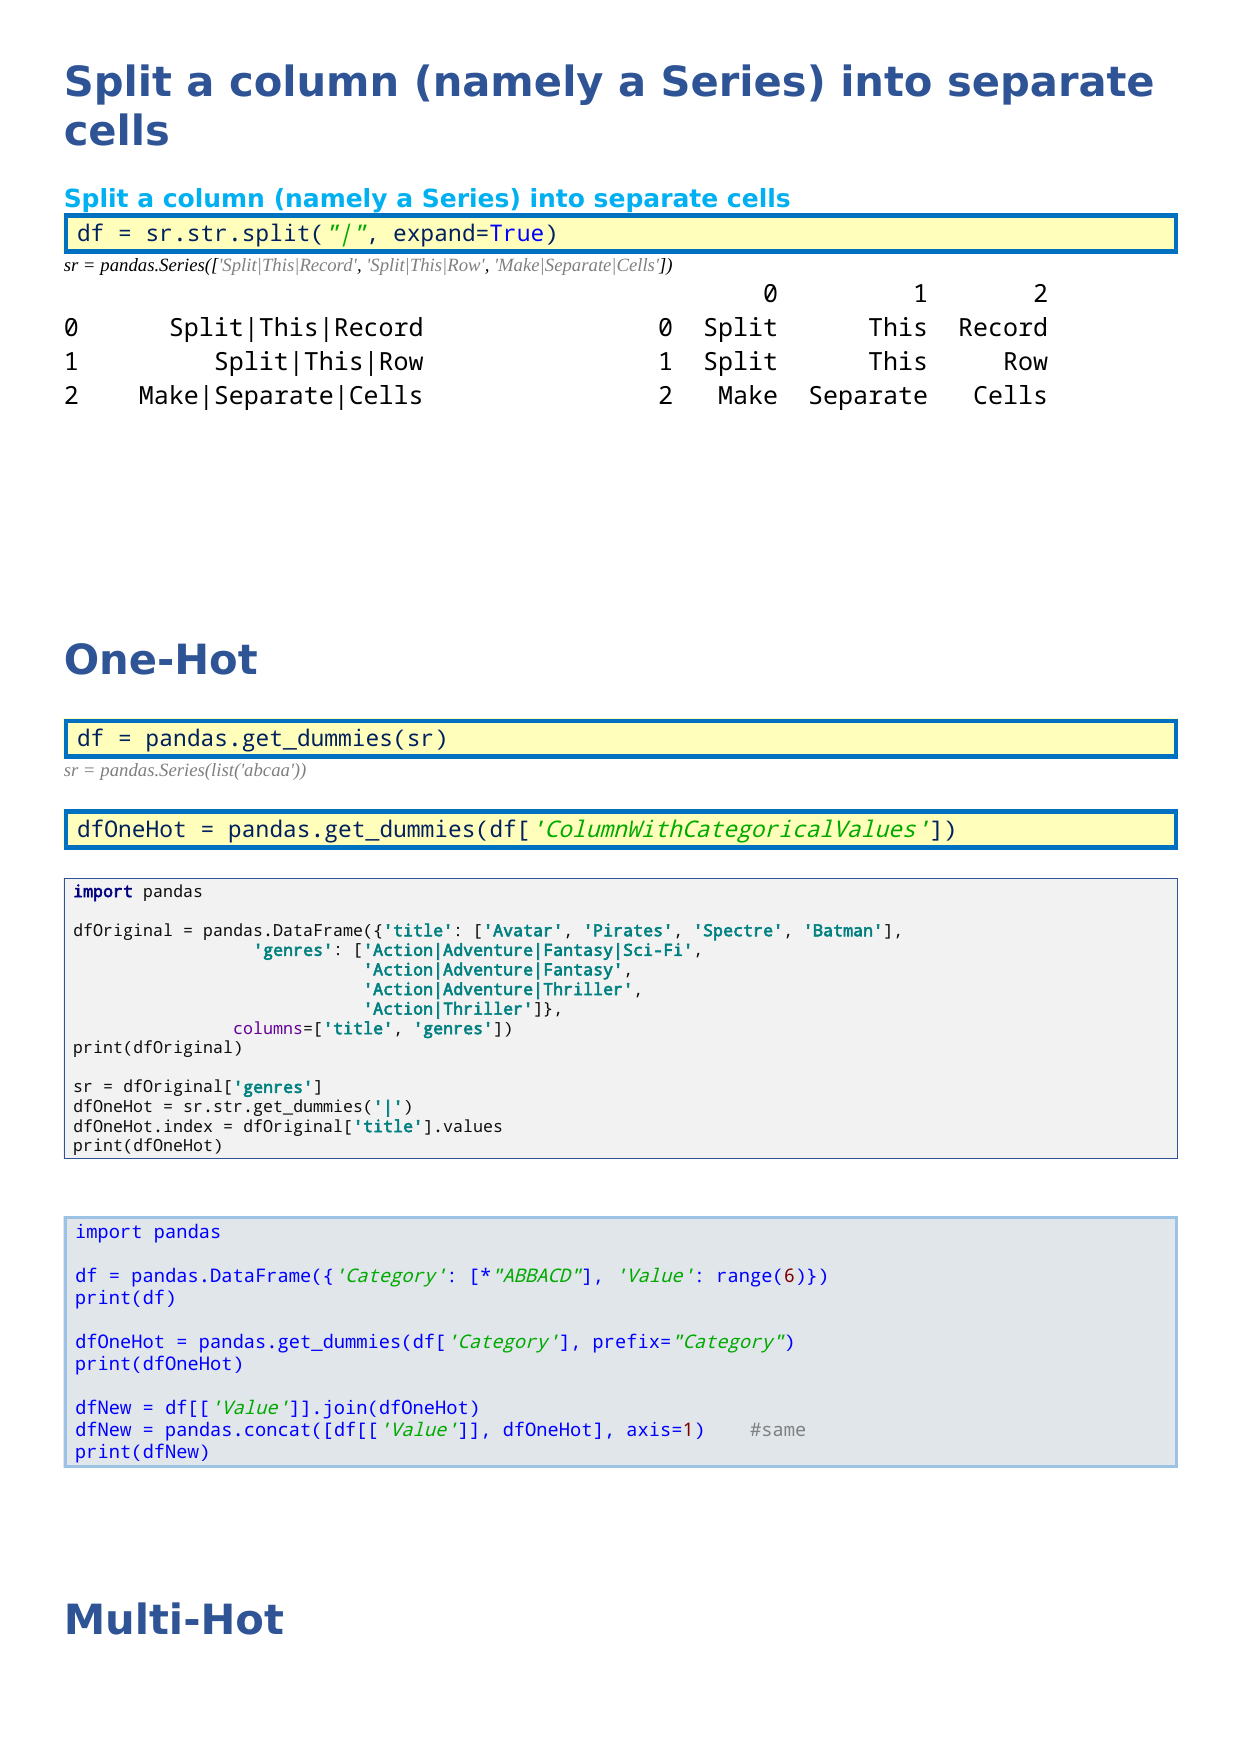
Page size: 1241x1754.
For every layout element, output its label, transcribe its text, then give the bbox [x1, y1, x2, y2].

text sr = pandas.Series(list('abcaa')) [63, 759, 1178, 780]
text Split a column (namely a Series) into separate cells [63, 58, 1178, 155]
text df = sr.str.split("|", expand=True) [68, 218, 1174, 249]
title Split a column (namely a Series) into separate cells [63, 184, 1178, 213]
text df = pandas.DataFrame({'Category': [*"ABBACD"], 'Value': range(6)}) [67, 1260, 1175, 1282]
text dfOneHot = pandas.get_dummies(df['ColumnWithCategoricalValues']) [68, 814, 1174, 845]
text 2 Make Separate Cells [658, 377, 1178, 411]
text dfNew = pandas.concat([df[['Value']], dfOneHot], axis=1) #same [67, 1414, 1175, 1436]
text dfNew = df[['Value']].join(dfOneHot) [67, 1392, 1175, 1414]
text 2 Make|Separate|Cells [63, 377, 584, 411]
text 0 Split|This|Record [63, 309, 584, 343]
text print(df) [67, 1282, 1175, 1304]
text import pandas dfOriginal = pandas.DataFrame({'title': ['Avatar', 'Pirates', 'Spectre', 'Batman'], 'genres': ['Action|Adventure|Fantasy|Sci-Fi', 'Action|Adventure|Fantasy', 'Action|Adventure|Thriller', 'Action|Thriller']}, columns=['title', 'genres']) print(dfOriginal) sr = dfOriginal['genres'] dfOneHot = sr.str.get_dummies('|') dfOneHot.index = dfOriginal['title'].values print(dfOneHot) [65, 879, 1177, 1158]
text print(dfOneHot) [67, 1348, 1175, 1370]
text One-Hot [63, 636, 1178, 684]
text import pandas [67, 1219, 1175, 1238]
text df = pandas.get_dummies(sr) [68, 723, 1174, 754]
text Multi-Hot [63, 1596, 1178, 1644]
text sr = pandas.Series(['Split|This|Record', 'Split|This|Row', 'Make|Separate|Cells']) [63, 254, 1178, 275]
text 0 1 2 [658, 275, 1178, 309]
text 0 Split This Record [658, 309, 1178, 343]
text 1 Split|This|Row [63, 343, 584, 377]
text print(dfNew) [67, 1436, 1175, 1465]
text 1 Split This Row [658, 343, 1178, 377]
text dfOneHot = pandas.get_dummies(df['Category'], prefix="Category") [67, 1326, 1175, 1348]
